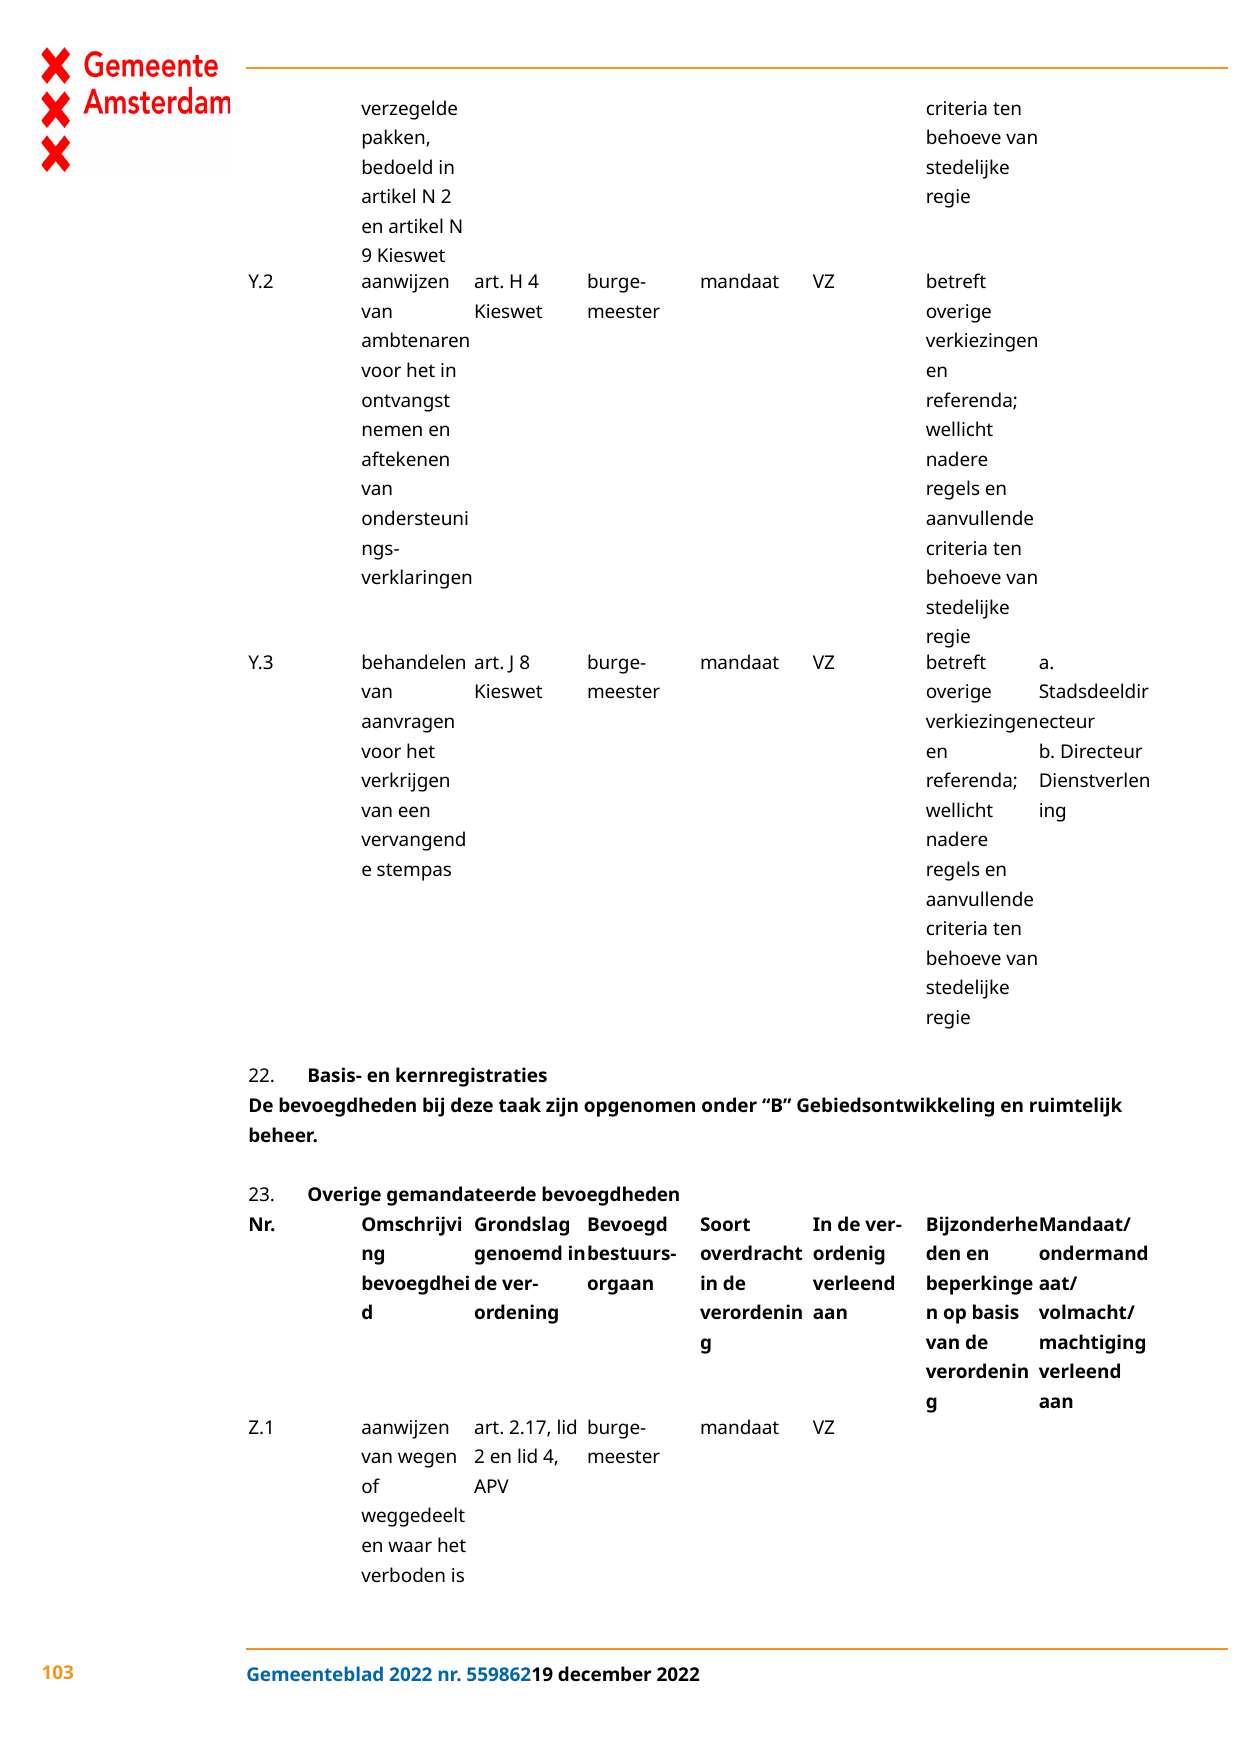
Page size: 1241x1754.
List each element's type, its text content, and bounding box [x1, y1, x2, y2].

table_cell [926, 1414, 1038, 1588]
table_header In de ver- ordenig verleend aan [813, 1211, 926, 1414]
table_cell betreft overige verkiezingen en referenda; wellicht nadere regels en aanvullende criteria ten behoeve van stedelijke regie [926, 269, 1038, 649]
table_cell VZ [813, 269, 926, 649]
table_header Grondslag genoemd in de ver- ordening [474, 1211, 587, 1414]
table_cell criteria ten behoeve van stedelijke regie [926, 95, 1038, 268]
text De bevoegdheden bij deze taak zijn opgenomen onder “B” Gebiedsontwikkeling en ruimtelijk beheer. [248, 1092, 1152, 1148]
table_cell verzegelde pakken, bedoeld in artikel N 2 en artikel N 9 Kieswet [361, 95, 474, 268]
table_cell [248, 95, 361, 268]
table_cell [1039, 95, 1152, 268]
table_cell burge-meester [587, 1414, 700, 1588]
table_cell [474, 95, 587, 268]
table_header Soort overdracht in de verordening [700, 1211, 813, 1414]
table_cell Z.1 [248, 1414, 361, 1588]
table_cell behandelen van aanvragen voor het verkrijgen van een vervangende stempas [361, 649, 474, 1030]
table_header Bevoegd bestuurs-orgaan [587, 1211, 700, 1414]
table_cell burge-meester [587, 269, 700, 649]
table_cell [1039, 269, 1152, 649]
table_cell art. J 8 Kieswet [474, 649, 587, 1030]
table_header Mandaat/ondermandaat/ volmacht/machtiging verleend aan [1039, 1211, 1152, 1414]
table_cell VZ [813, 649, 926, 1030]
table_header Omschrijving bevoegdheid [361, 1211, 474, 1414]
table_header Nr. [248, 1211, 361, 1414]
list Overige gemandateerde bevoegdheden [248, 1181, 1152, 1207]
table_cell VZ [813, 1414, 926, 1588]
table_cell art. 2.17, lid 2 en lid 4, APV [474, 1414, 587, 1588]
table_cell [1039, 1414, 1152, 1588]
table_cell aanwijzen van ambtenaren voor het in ontvangst nemen en aftekenen van ondersteunings-verklaringen [361, 269, 474, 649]
table_cell [813, 95, 926, 268]
table_cell [587, 95, 700, 268]
table_header Bijzonderheden en beperkingen op basis van de verordening [926, 1211, 1038, 1414]
picture [41, 47, 231, 172]
table_cell Y.2 [248, 269, 361, 649]
list Basis- en kernregistraties [248, 1063, 1152, 1088]
table_cell art. H 4 Kieswet [474, 269, 587, 649]
table_cell [700, 95, 813, 268]
table_cell mandaat [700, 269, 813, 649]
table_cell betreft overige verkiezingen en referenda; wellicht nadere regels en aanvullende criteria ten behoeve van stedelijke regie [926, 649, 1038, 1030]
table_cell a. Stadsdeeldirecteur b. Directeur Dienstverlening [1039, 649, 1152, 1030]
table_cell aanwijzen van wegen of weggedeelten waar het verboden is [361, 1414, 474, 1588]
table_cell mandaat [700, 649, 813, 1030]
table_cell mandaat [700, 1414, 813, 1588]
table_cell burge-meester [587, 649, 700, 1030]
table_cell Y.3 [248, 649, 361, 1030]
